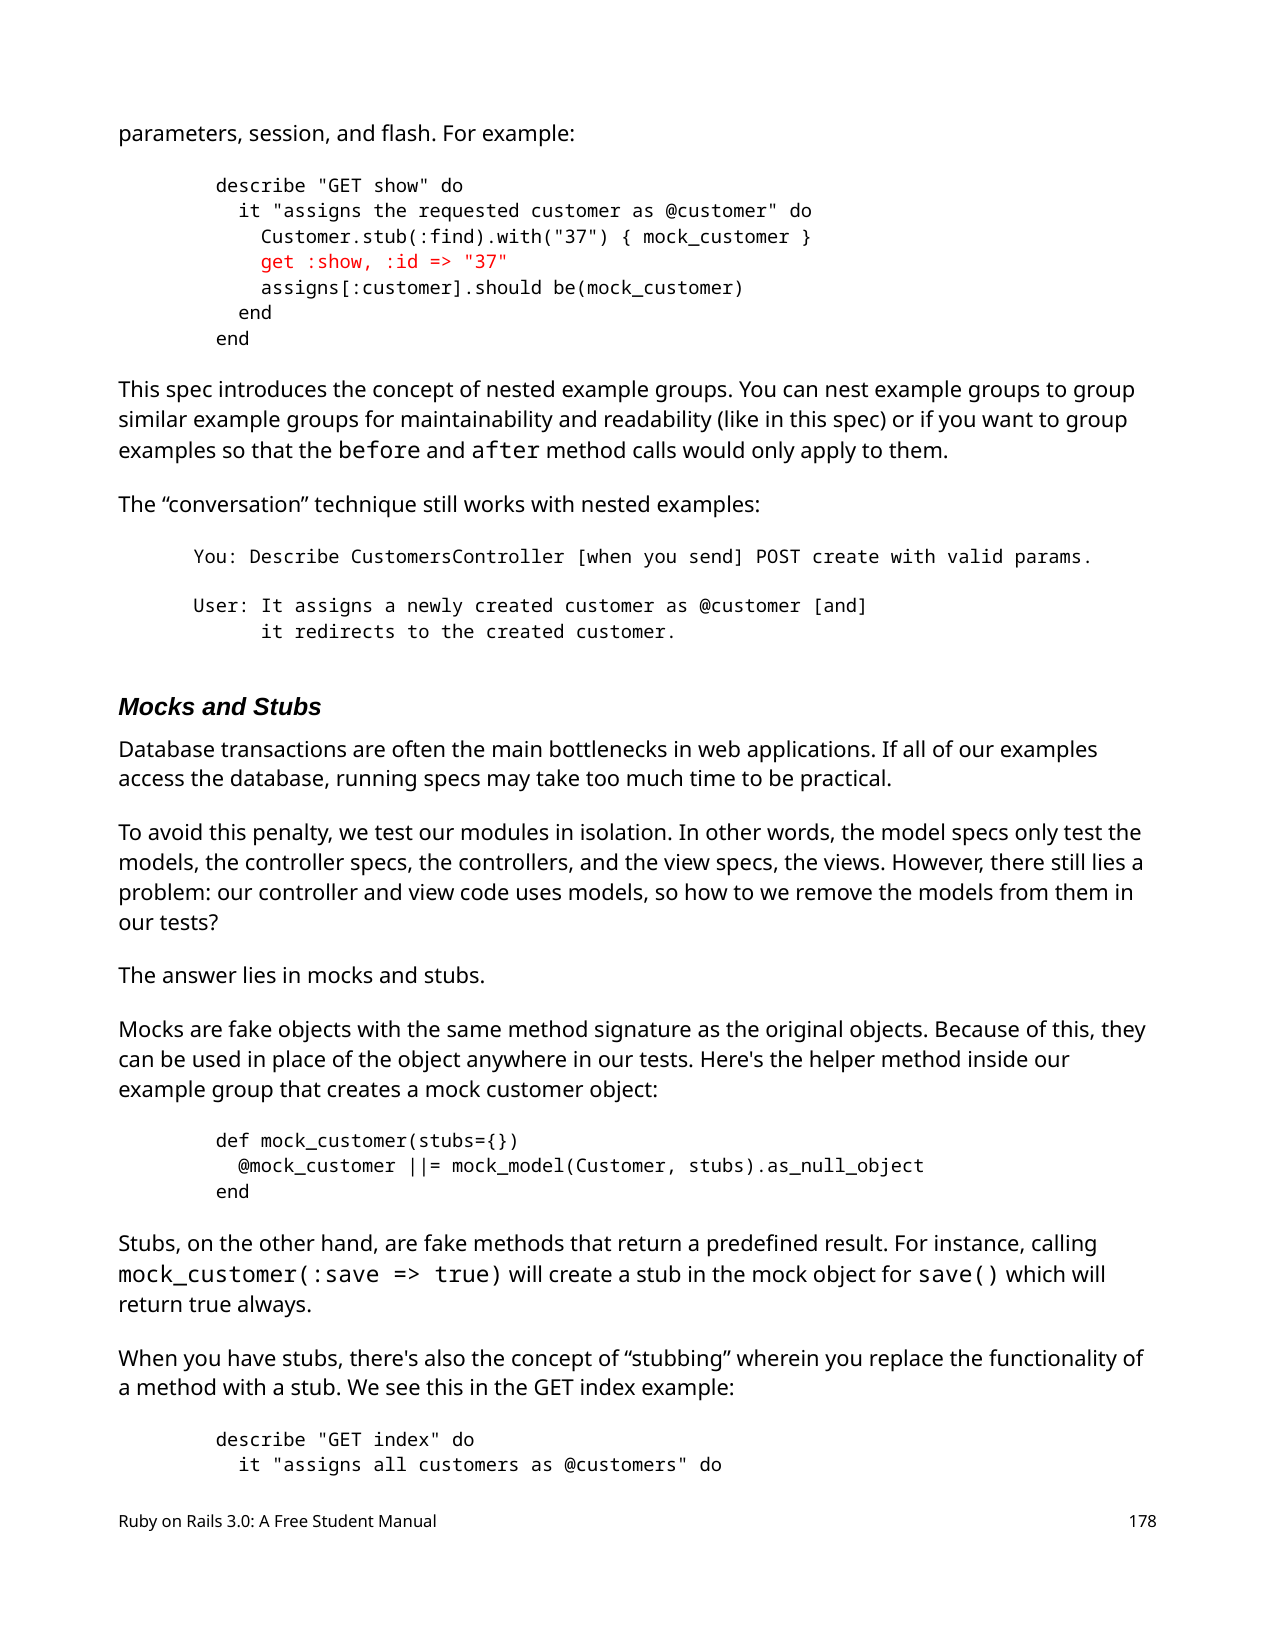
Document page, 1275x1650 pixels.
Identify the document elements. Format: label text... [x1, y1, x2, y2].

text When you have stubs, there's also the concept of “stubbing” wherein you replace the functionality of a method with a stub. We see this in the GET index example: [118, 1343, 1157, 1402]
text describe "GET show" do it "assigns the requested customer as @customer" do Customer.stub(:find).with("37") { mock_customer } get :show, :id => "37" assigns[:customer].should be(mock_customer) end end [193, 172, 1157, 351]
text Mocks are fake objects with the same method signature as the original objects. Because of this, they can be used in place of the object anywhere in our tests. Here's the helper method inside our example group that creates a mock customer object: [118, 1014, 1157, 1103]
text The answer lies in mocks and stubs. [118, 960, 1157, 990]
subtitle Mocks and Stubs [118, 692, 1157, 721]
text You: Describe CustomersController [when you send] POST create with valid params. [193, 543, 1157, 568]
text parameters, session, and flash. For example: [118, 118, 1157, 148]
text Stubs, on the other hand, are fake methods that return a predefined result. For instance, calling mock_customer(:save => true) will create a stub in the mock object for save() which will return true always. [118, 1228, 1157, 1319]
text The “conversation” technique still works with nested examples: [118, 489, 1157, 519]
text To avoid this penalty, we test our modules in isolation. In other words, the model specs only test the models, the controller specs, the controllers, and the view specs, the views. However, there still lies a problem: our controller and view code uses models, so how to we remove the models from them in our tests? [118, 817, 1157, 936]
text This spec introduces the concept of nested example groups. You can nest example groups to group similar example groups for maintainability and readability (like in this spec) or if you want to group examples so that the before and after method calls would only apply to them. [118, 374, 1157, 465]
text Database transactions are often the main bottlenecks in web applications. If all of our examples access the database, running specs may take too much time to be practical. [118, 733, 1157, 793]
text User: It assigns a newly created customer as @customer [and] it redirects to the created customer. [193, 592, 1157, 643]
text def mock_customer(stubs={}) @mock_customer ||= mock_model(Customer, stubs).as_null_object end [193, 1127, 1157, 1204]
text describe "GET index" do it "assigns all customers as @customers" do [193, 1426, 1157, 1477]
